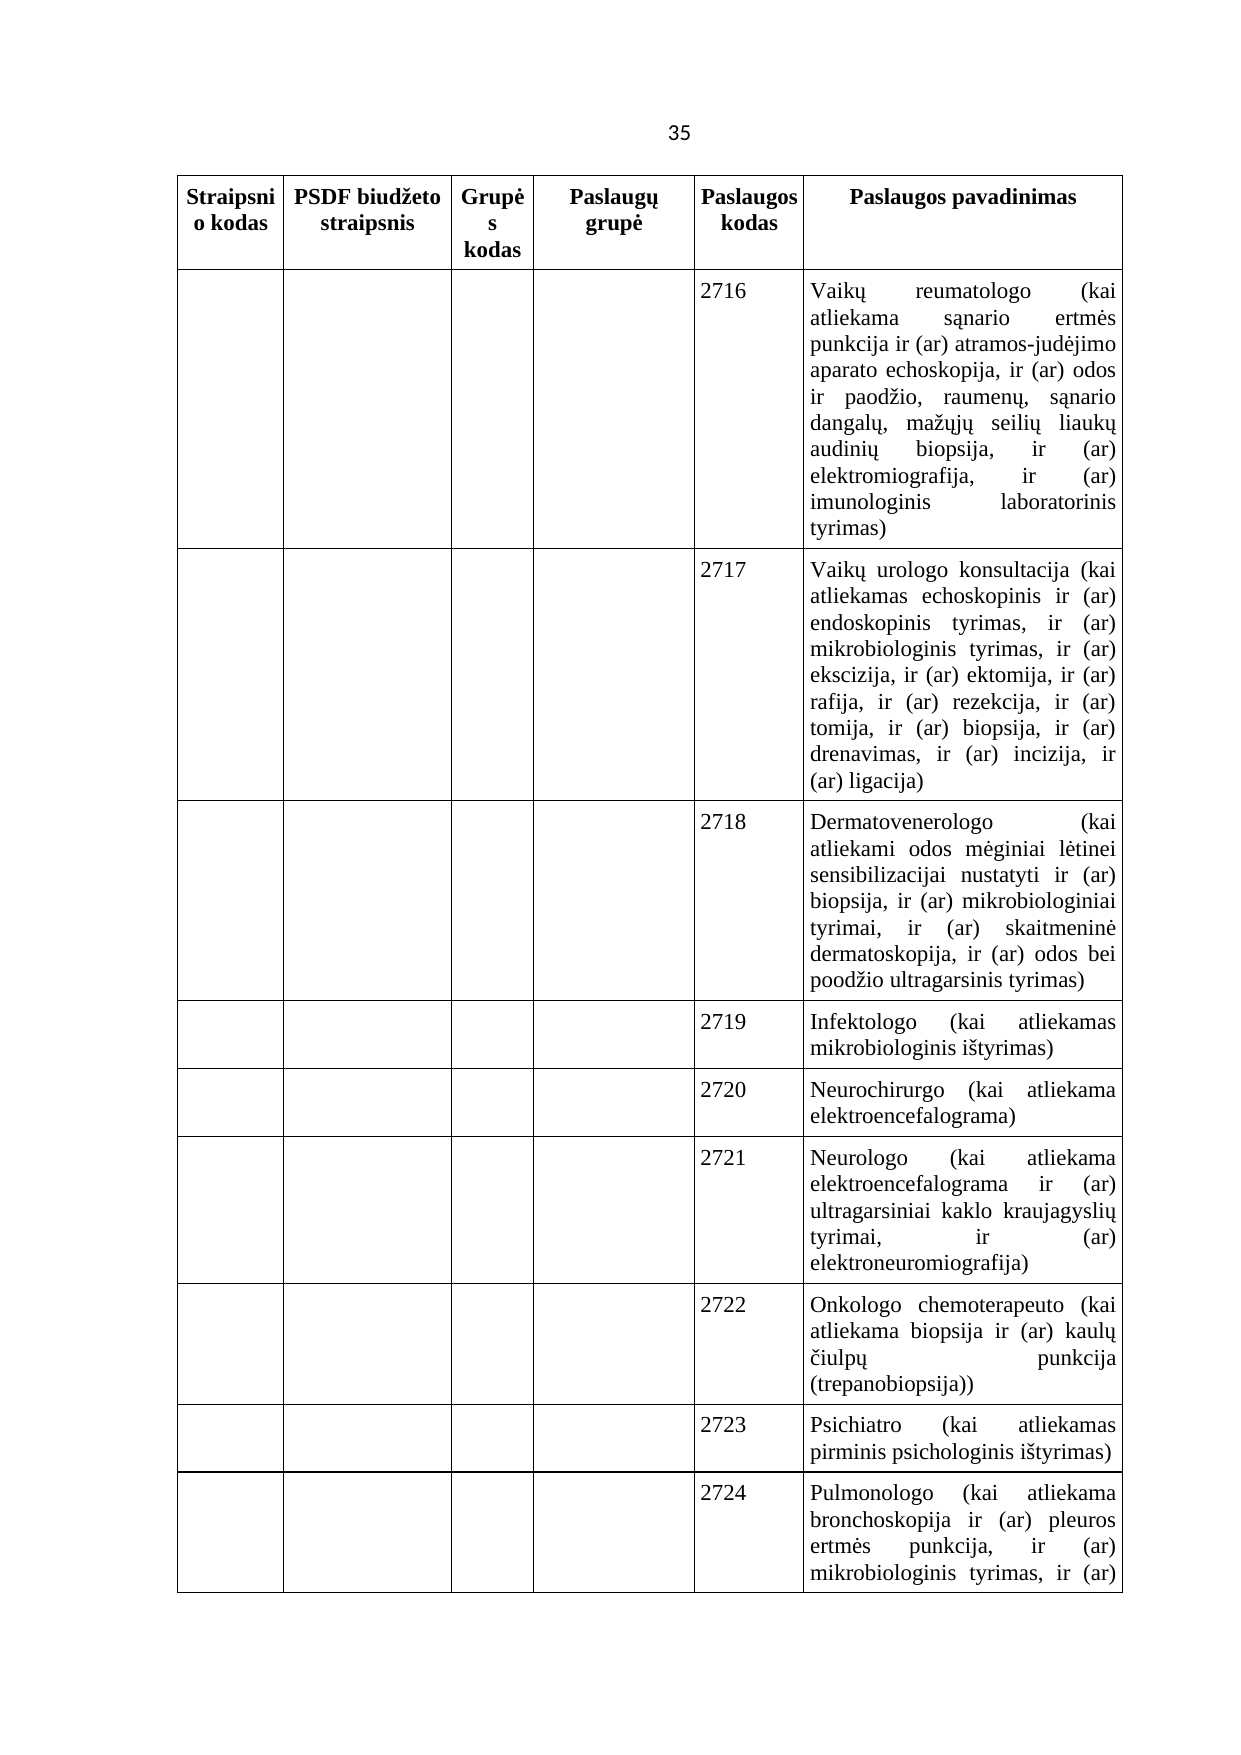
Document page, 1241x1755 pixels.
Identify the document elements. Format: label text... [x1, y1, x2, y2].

table_cell [534, 1069, 694, 1136]
table_cell [284, 1284, 451, 1403]
table_cell [284, 801, 451, 1000]
table_header Straipsnio kodas [178, 176, 283, 269]
table_cell [534, 1001, 694, 1068]
table_cell [178, 1001, 283, 1068]
table_cell Neurologo (kai atliekama elektroencefalograma ir (ar) ultragarsiniai kaklo kraujagyslių tyrimai, ir (ar) elektroneuromiografija) [804, 1137, 1122, 1283]
table_cell 2720 [695, 1069, 803, 1136]
table_cell [178, 549, 283, 800]
table_cell Vaikų reumatologo (kai atliekama sąnario ertmės punkcija ir (ar) atramos-judėjimo aparato echoskopija, ir (ar) odos ir paodžio, raumenų, sąnario dangalų, mažųjų seilių liaukų audinių biopsija, ir (ar) elektromiografija, ir (ar) imunologinis laboratorinis tyrimas) [804, 270, 1122, 548]
table_cell Onkologo chemoterapeuto (kai atliekama biopsija ir (ar) kaulų čiulpų punkcija (trepanobiopsija)) [804, 1284, 1122, 1403]
table_cell [284, 1405, 451, 1471]
table_cell Dermatovenerologo (kai atliekami odos mėginiai lėtinei sensibilizacijai nustatyti ir (ar) biopsija, ir (ar) mikrobiologiniai tyrimai, ir (ar) skaitmeninė dermatoskopija, ir (ar) odos bei poodžio ultragarsinis tyrimas) [804, 801, 1122, 1000]
table_cell [452, 270, 533, 548]
table_cell [534, 1137, 694, 1283]
table_cell [284, 549, 451, 800]
table_cell [178, 1284, 283, 1403]
table_cell [284, 1137, 451, 1283]
table_cell [452, 1001, 533, 1068]
table_cell 2721 [695, 1137, 803, 1283]
table_cell [534, 1473, 694, 1592]
table_cell [284, 1069, 451, 1136]
table_cell 2722 [695, 1284, 803, 1403]
table_cell [178, 1069, 283, 1136]
table_cell [284, 1473, 451, 1592]
table_cell [452, 1284, 533, 1403]
table_header Paslaugos kodas [695, 176, 803, 269]
table_cell [284, 270, 451, 548]
table_cell [534, 801, 694, 1000]
table_cell [534, 1284, 694, 1403]
table_cell Psichiatro (kai atliekamas pirminis psichologinis ištyrimas) [804, 1405, 1122, 1471]
table_cell [452, 1069, 533, 1136]
table_cell 2724 [695, 1473, 803, 1592]
table_cell [452, 549, 533, 800]
table_cell [452, 801, 533, 1000]
table_header PSDF biudžeto straipsnis [284, 176, 451, 269]
table_cell 2716 [695, 270, 803, 548]
table_cell Neurochirurgo (kai atliekama elektroencefalograma) [804, 1069, 1122, 1136]
table_cell [452, 1405, 533, 1471]
table_cell [452, 1473, 533, 1592]
table_header Paslaugų grupė [534, 176, 694, 269]
table_cell [534, 549, 694, 800]
table_cell Infektologo (kai atliekamas mikrobiologinis ištyrimas) [804, 1001, 1122, 1068]
table_cell 2717 [695, 549, 803, 800]
table_cell [452, 1137, 533, 1283]
table_cell [284, 1001, 451, 1068]
table_header Paslaugos pavadinimas [804, 176, 1122, 269]
table_cell [178, 1137, 283, 1283]
table_cell [178, 801, 283, 1000]
table_cell [178, 1405, 283, 1471]
table_cell [534, 270, 694, 548]
table_cell 2723 [695, 1405, 803, 1471]
table_cell [178, 270, 283, 548]
table_cell [178, 1473, 283, 1592]
table_cell Vaikų urologo konsultacija (kai atliekamas echoskopinis ir (ar) endoskopinis tyrimas, ir (ar) mikrobiologinis tyrimas, ir (ar) ekscizija, ir (ar) ektomija, ir (ar) rafija, ir (ar) rezekcija, ir (ar) tomija, ir (ar) biopsija, ir (ar) drenavimas, ir (ar) incizija, ir (ar) ligacija) [804, 549, 1122, 800]
table_cell [534, 1405, 694, 1471]
table_cell 2718 [695, 801, 803, 1000]
table_cell 2719 [695, 1001, 803, 1068]
table_cell Pulmonologo (kai atliekama bronchoskopija ir (ar) pleuros ertmės punkcija, ir (ar) mikrobiologinis tyrimas, ir (ar) [804, 1473, 1122, 1592]
table_header Grupės kodas [452, 176, 533, 269]
